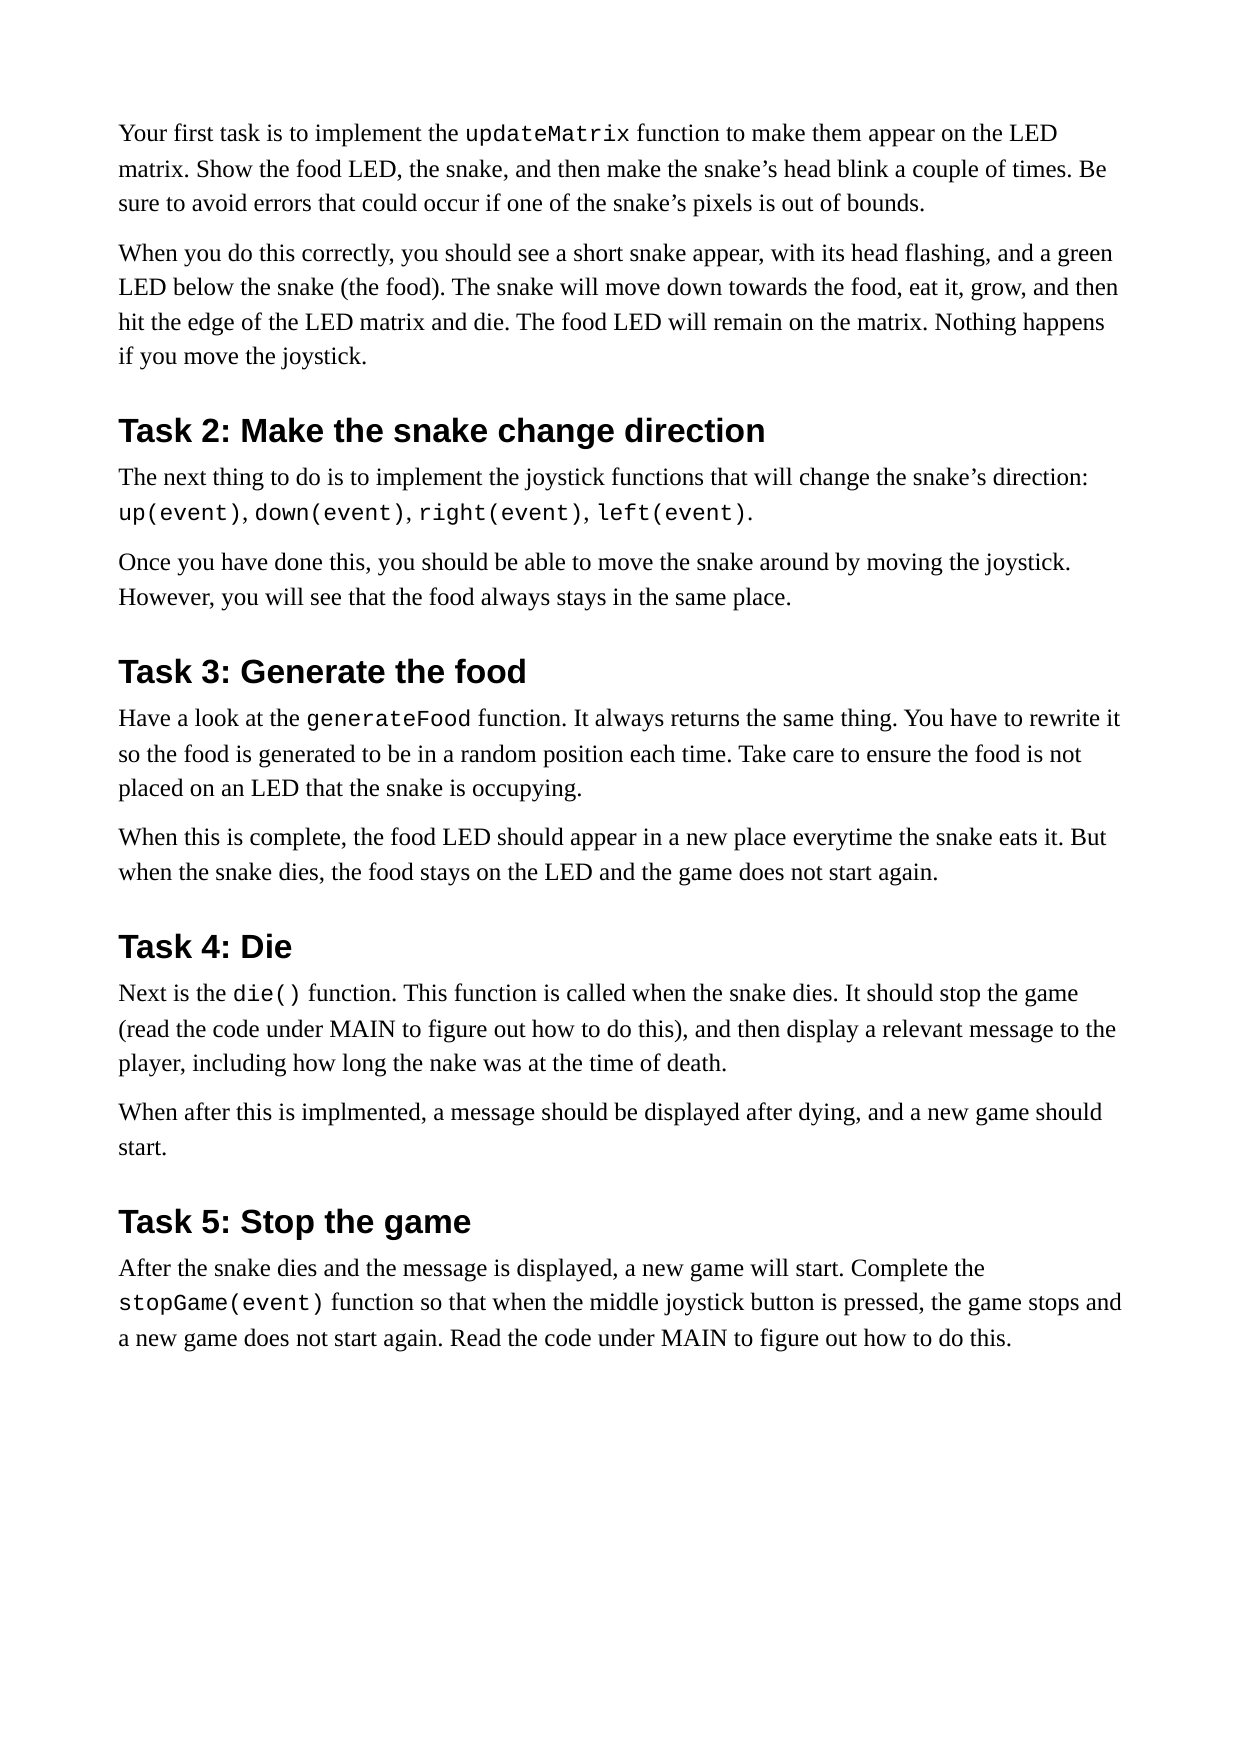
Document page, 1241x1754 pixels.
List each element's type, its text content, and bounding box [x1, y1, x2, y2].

text After the snake dies and the message is displayed, a new game will start. Complete the stopGame(event) function so that when the middle joystick button is pressed, the game stops and a new game does not start again. Read the code under MAIN to figure out how to do this. [118, 1253, 1122, 1352]
text When after this is implmented, a message should be displayed after dying, and a new game should start. [118, 1097, 1122, 1161]
text When you do this correctly, you should see a short snake appear, with its head flashing, and a green LED below the snake (the food). The snake will move down towards the food, eat it, grow, and then hit the edge of the LED matrix and die. The food LED will remain on the matrix. Nothing happens if you move the joystick. [118, 238, 1122, 370]
text The next thing to do is to implement the joystick functions that will change the snake’s direction: up(event), down(event), right(event), left(event). [118, 462, 1122, 527]
text When this is complete, the food LED should appear in a new place everytime the snake eats it. But when the snake dies, the food stays on the LED and the game does not start again. [118, 822, 1122, 886]
text Next is the die() function. This function is called when the snake dies. It should stop the game (read the code under MAIN to figure out how to do this), and then display a relevant message to the player, including how long the nake was at the time of death. [118, 978, 1122, 1077]
subtitle Task 2: Make the snake change direction [118, 411, 1122, 449]
text Have a look at the generateFood function. It always returns the same thing. You have to rewrite it so the food is generated to be in a random position each time. Take care to ensure the food is not placed on an LED that the snake is occupying. [118, 703, 1122, 802]
text Your first task is to implement the updateMatrix function to make them appear on the LED matrix. Show the food LED, the snake, and then make the snake’s head blink a couple of times. Be sure to avoid errors that could occur if one of the snake’s pixels is out of bounds. [118, 118, 1122, 217]
subtitle Task 4: Die [118, 927, 1122, 965]
text Once you have done this, you should be able to move the snake around by moving the joystick. However, you will see that the food always stays in the same place. [118, 547, 1122, 611]
subtitle Task 5: Stop the game [118, 1202, 1122, 1240]
subtitle Task 3: Generate the food [118, 652, 1122, 690]
